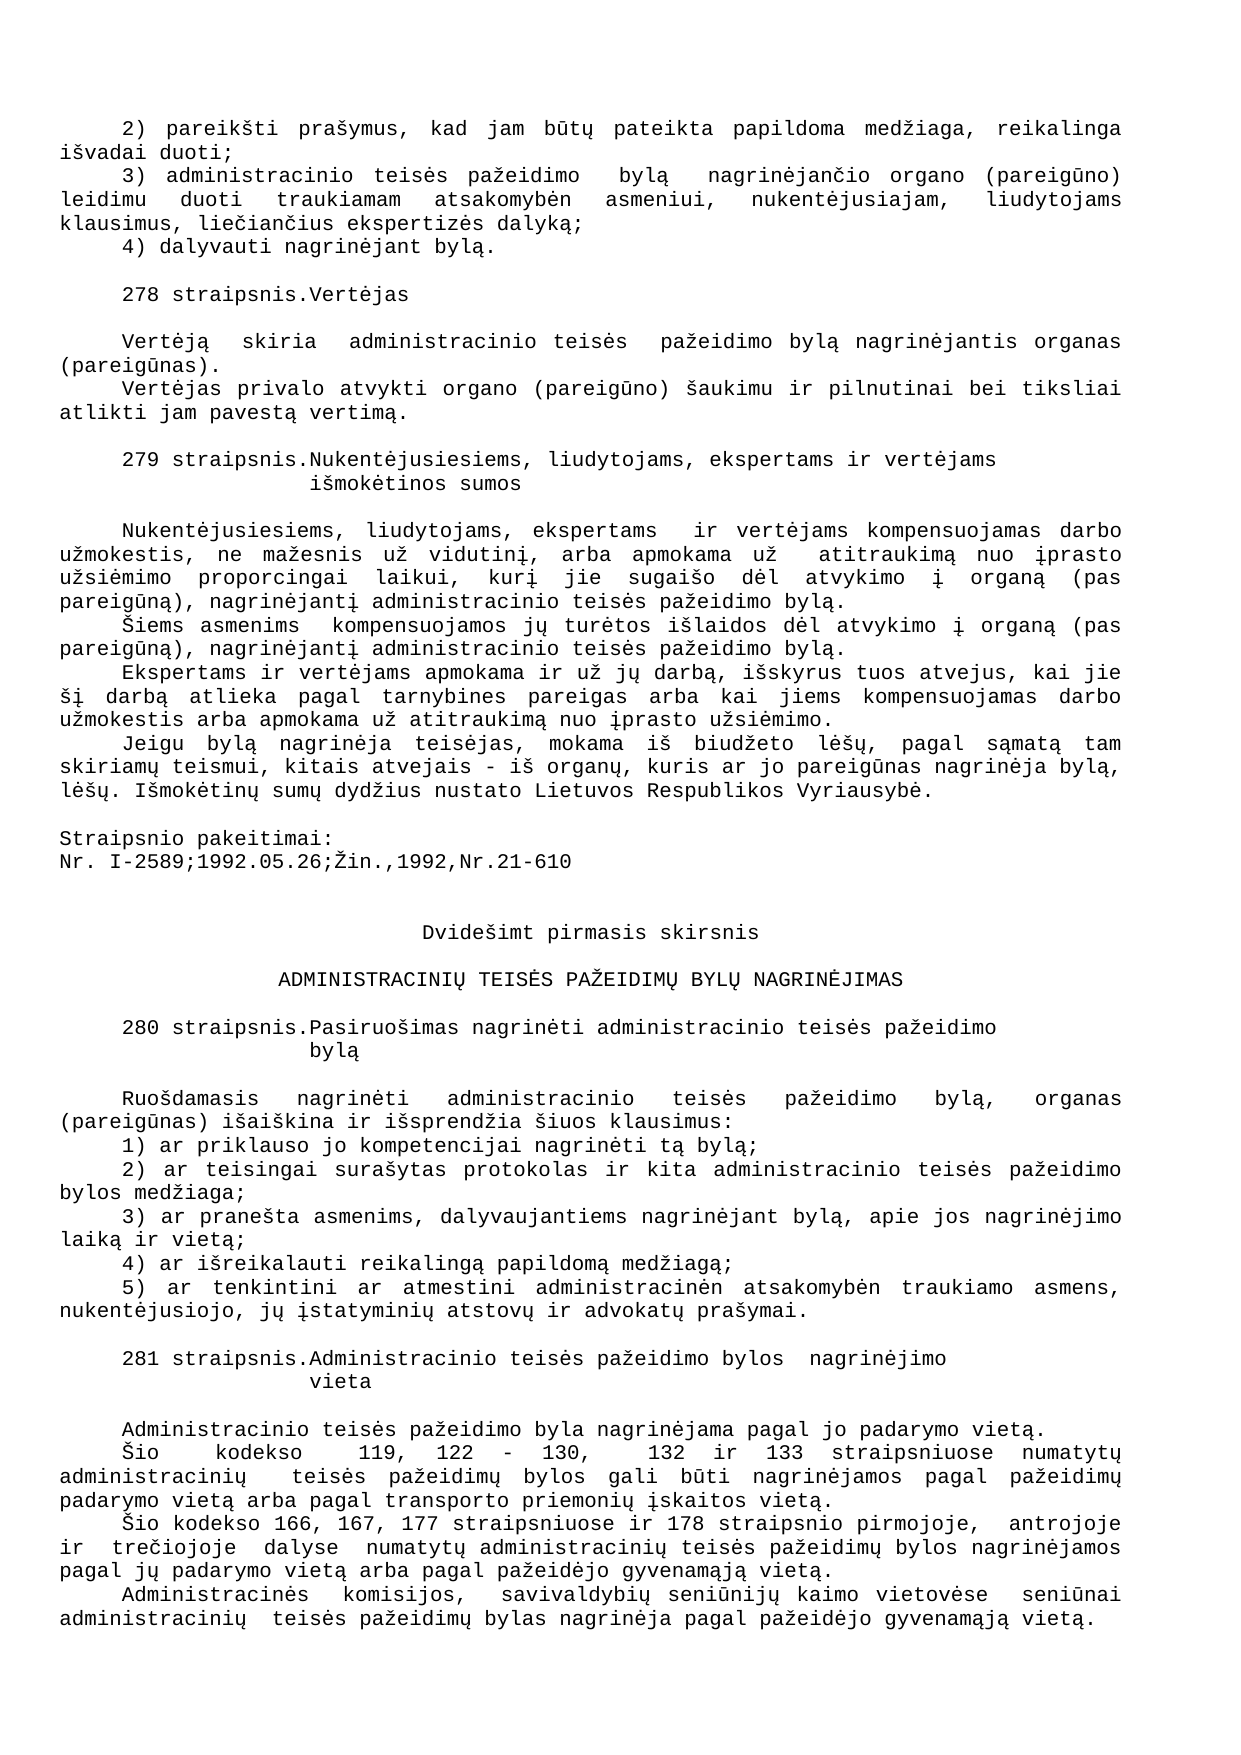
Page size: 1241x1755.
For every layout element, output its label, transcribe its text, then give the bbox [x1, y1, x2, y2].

text išmokėtinos sumos [59, 473, 1122, 496]
text 279 straipsnis.Nukentėjusiesiems, liudytojams, ekspertams ir vertėjams [59, 449, 1122, 473]
text Administracinio teisės pažeidimo byla nagrinėjama pagal jo padarymo vietą. [59, 1419, 1122, 1442]
text Nr. I-2589;1992.05.26;Žin.,1992,Nr.21-610 [59, 851, 1122, 875]
text Šio kodekso 119, 122 - 130, 132 ir 133 straipsniuose numatytų administracinių teisės pažeidimų bylos gali būti nagrinėjamos pagal pažeidimų padarymo vietą arba pagal transporto priemonių įskaitos vietą. [59, 1442, 1122, 1513]
text 4) ar išreikalauti reikalingą papildomą medžiagą; [59, 1253, 1122, 1277]
text 3) administracinio teisės pažeidimo bylą nagrinėjančio organo (pareigūno) leidimu duoti traukiamam atsakomybėn asmeniui, nukentėjusiajam, liudytojams klausimus, liečiančius ekspertizės dalyką; [59, 165, 1122, 236]
text Dvidešimt pirmasis skirsnis [59, 922, 1122, 946]
text 2) ar teisingai surašytas protokolas ir kita administracinio teisės pažeidimo bylos medžiaga; [59, 1158, 1122, 1206]
text 281 straipsnis.Administracinio teisės pažeidimo bylos nagrinėjimo [59, 1348, 1122, 1371]
text bylą [59, 1040, 1122, 1064]
text Vertėją skiria administracinio teisės pažeidimo bylą nagrinėjantis organas (pareigūnas). [59, 331, 1122, 378]
text Ekspertams ir vertėjams apmokama ir už jų darbą, išskyrus tuos atvejus, kai jie šį darbą atlieka pagal tarnybines pareigas arba kai jiems kompensuojamas darbo užmokestis arba apmokama už atitraukimą nuo įprasto užsiėmimo. [59, 662, 1122, 733]
text Straipsnio pakeitimai: [59, 827, 1122, 851]
text vieta [59, 1371, 1122, 1395]
text 278 straipsnis.Vertėjas [59, 284, 1122, 307]
text Administracinės komisijos, savivaldybių seniūnijų kaimo vietovėse seniūnai administracinių teisės pažeidimų bylas nagrinėja pagal pažeidėjo gyvenamąją vietą. [59, 1584, 1122, 1631]
text Vertėjas privalo atvykti organo (pareigūno) šaukimu ir pilnutinai bei tiksliai atlikti jam pavestą vertimą. [59, 378, 1122, 426]
text Nukentėjusiesiems, liudytojams, ekspertams ir vertėjams kompensuojamas darbo užmokestis, ne mažesnis už vidutinį, arba apmokama už atitraukimą nuo įprasto užsiėmimo proporcingai laikui, kurį jie sugaišo dėl atvykimo į organą (pas pareigūną), nagrinėjantį administracinio teisės pažeidimo bylą. [59, 520, 1122, 615]
text 5) ar tenkintini ar atmestini administracinėn atsakomybėn traukiamo asmens, nukentėjusiojo, jų įstatyminių atstovų ir advokatų prašymai. [59, 1277, 1122, 1324]
text ADMINISTRACINIŲ TEISĖS PAŽEIDIMŲ BYLŲ NAGRINĖJIMAS [59, 969, 1122, 993]
text Ruošdamasis nagrinėti administracinio teisės pažeidimo bylą, organas (pareigūnas) išaiškina ir išsprendžia šiuos klausimus: [59, 1088, 1122, 1135]
text Šiems asmenims kompensuojamos jų turėtos išlaidos dėl atvykimo į organą (pas pareigūną), nagrinėjantį administracinio teisės pažeidimo bylą. [59, 615, 1122, 662]
text Šio kodekso 166, 167, 177 straipsniuose ir 178 straipsnio pirmojoje, antrojoje ir trečiojoje dalyse numatytų administracinių teisės pažeidimų bylos nagrinėjamos pagal jų padarymo vietą arba pagal pažeidėjo gyvenamąją vietą. [59, 1513, 1122, 1584]
text Jeigu bylą nagrinėja teisėjas, mokama iš biudžeto lėšų, pagal sąmatą tam skiriamų teismui, kitais atvejais - iš organų, kuris ar jo pareigūnas nagrinėja bylą, lėšų. Išmokėtinų sumų dydžius nustato Lietuvos Respublikos Vyriausybė. [59, 733, 1122, 804]
text 280 straipsnis.Pasiruošimas nagrinėti administracinio teisės pažeidimo [59, 1017, 1122, 1040]
text 3) ar pranešta asmenims, dalyvaujantiems nagrinėjant bylą, apie jos nagrinėjimo laiką ir vietą; [59, 1206, 1122, 1253]
text 1) ar priklauso jo kompetencijai nagrinėti tą bylą; [59, 1135, 1122, 1158]
text 4) dalyvauti nagrinėjant bylą. [59, 236, 1122, 260]
text 2) pareikšti prašymus, kad jam būtų pateikta papildoma medžiaga, reikalinga išvadai duoti; [59, 118, 1122, 165]
